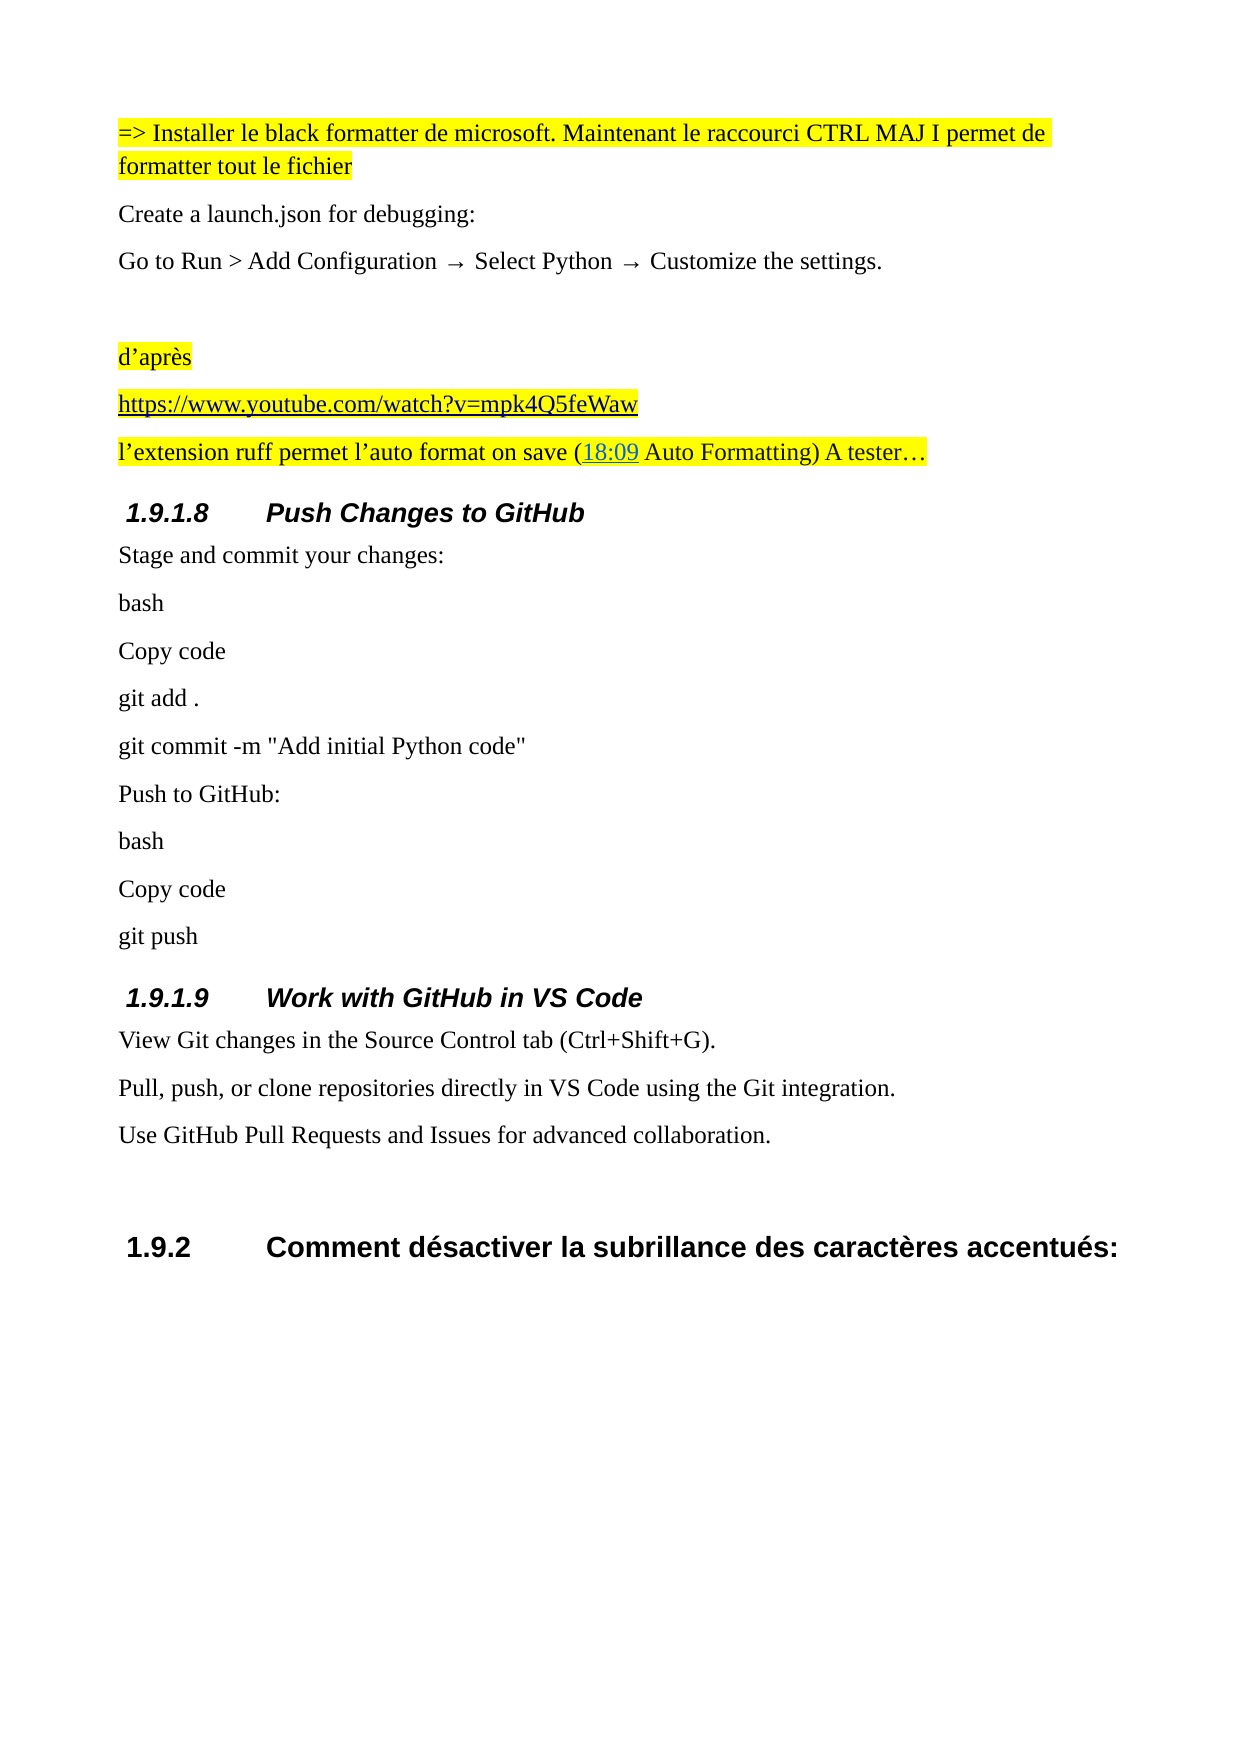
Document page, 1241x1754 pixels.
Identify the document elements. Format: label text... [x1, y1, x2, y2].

text Stage and commit your changes: [118, 541, 1122, 569]
text Go to Run > Add Configuration → Select Python → Customize the settings. [118, 246, 1122, 275]
subtitle Push Changes to GitHub [118, 497, 1122, 528]
text git add . [118, 683, 1122, 712]
text => Installer le black formatter de microsoft. Maintenant le raccourci CTRL MAJ I permet de formatter tout le fichier [118, 118, 1122, 180]
text https://www.youtube.com/watch?v=mpk4Q5feWaw [118, 389, 1122, 418]
text Push to GitHub: [118, 779, 1122, 807]
text Copy code [118, 874, 1122, 903]
text Copy code [118, 636, 1122, 664]
text Pull, push, or clone repositories directly in VS Code using the Git integration. [118, 1073, 1122, 1102]
subtitle Work with GitHub in VS Code [118, 982, 1122, 1013]
text Create a launch.json for debugging: [118, 199, 1122, 227]
text Use GitHub Pull Requests and Issues for advanced collaboration. [118, 1121, 1122, 1149]
text bash [118, 588, 1122, 617]
text git commit -m "Add initial Python code" [118, 731, 1122, 760]
text d’après [118, 342, 1122, 370]
subtitle Comment désactiver la subrillance des caractères accentués: [118, 1230, 1122, 1264]
text git push [118, 921, 1122, 950]
text View Git changes in the Source Control tab (Ctrl+Shift+G). [118, 1025, 1122, 1054]
text bash [118, 826, 1122, 855]
text l’extension ruff permet l’auto format on save (18:09 Auto Formatting) A tester… [118, 437, 1122, 466]
